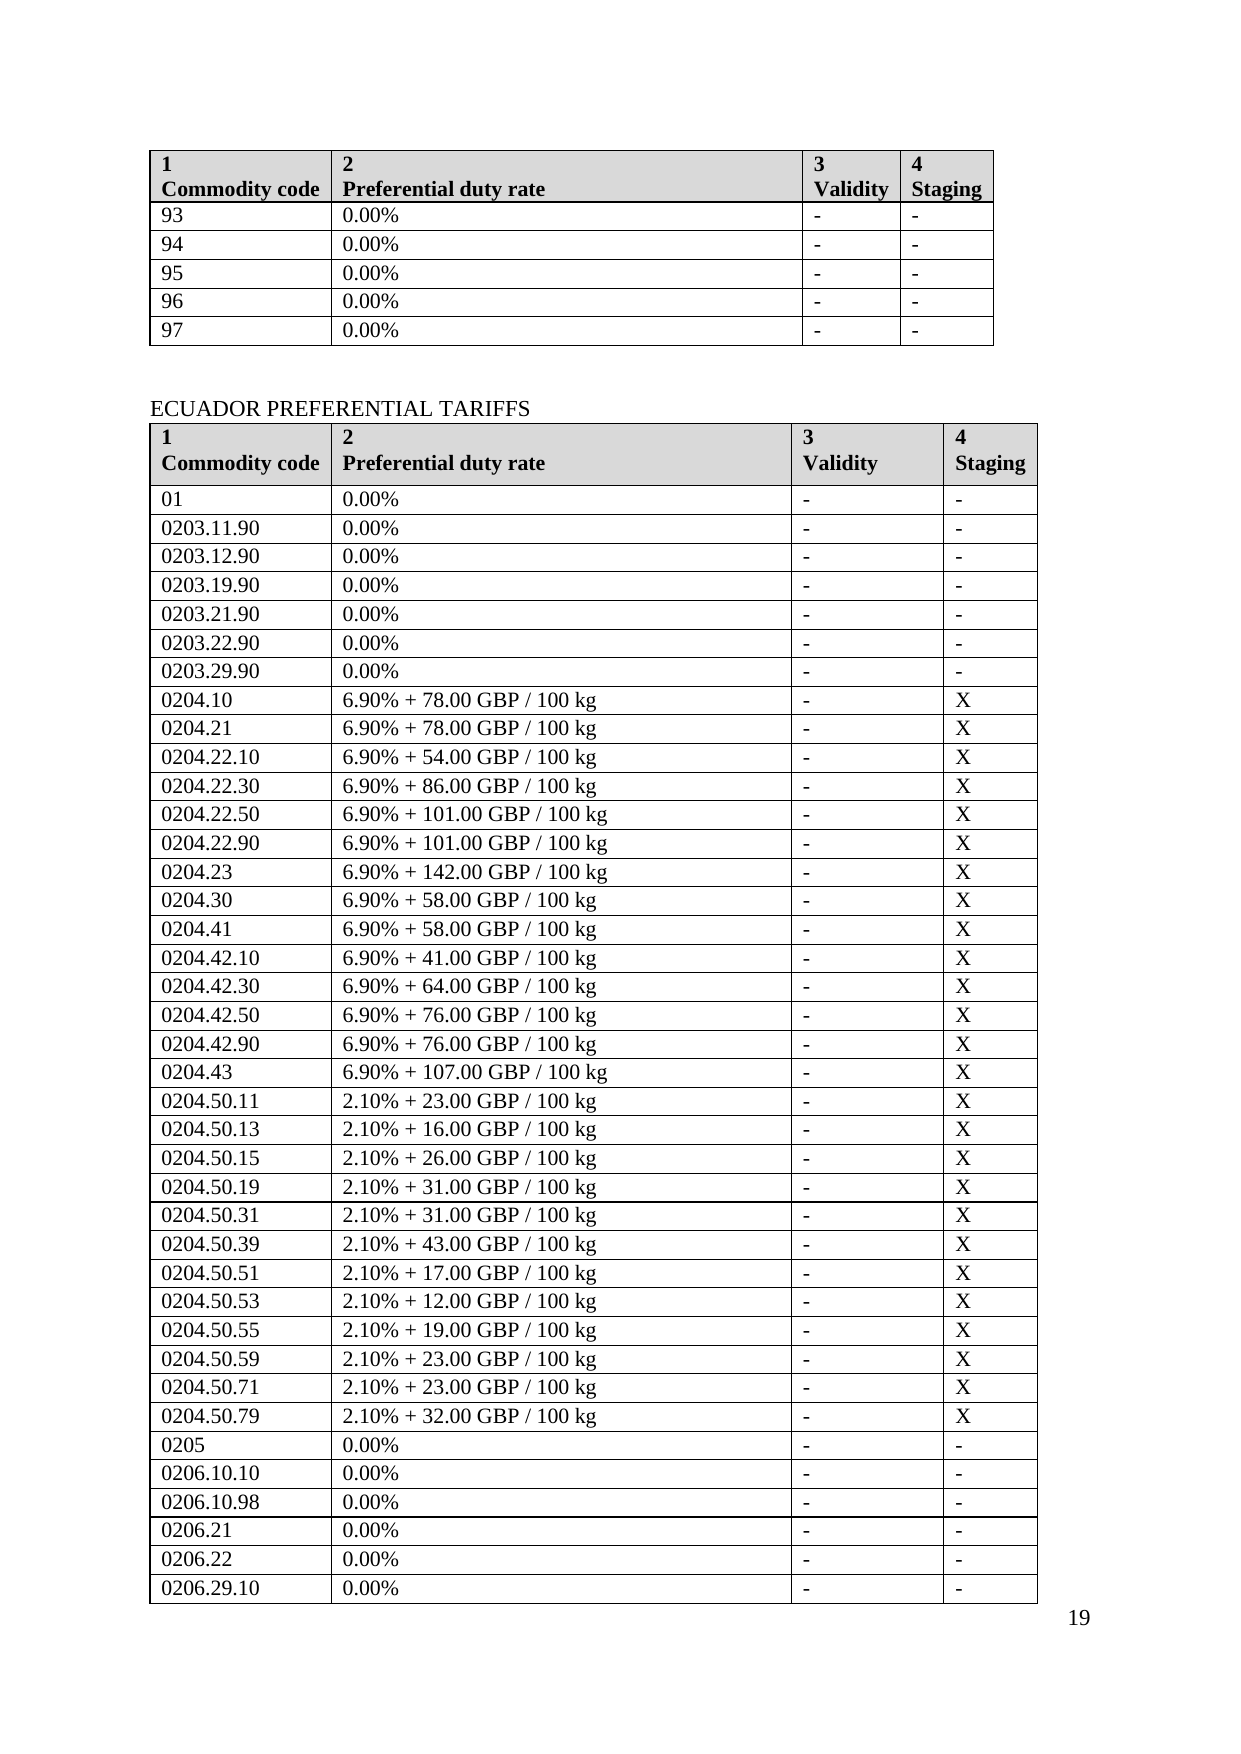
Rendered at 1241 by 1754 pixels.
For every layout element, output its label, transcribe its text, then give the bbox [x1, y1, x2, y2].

table_cell 0204.50.13 [151, 1116, 331, 1144]
table_cell - [792, 1518, 943, 1545]
table_cell - [792, 1031, 943, 1058]
table_cell 0.00% [332, 658, 791, 686]
table_cell - [792, 572, 943, 600]
table_cell - [792, 830, 943, 858]
table_cell 0204.50.59 [151, 1346, 331, 1373]
table_cell X [944, 859, 1037, 886]
table_cell 95 [151, 260, 331, 287]
table_cell 0204.42.50 [151, 1002, 331, 1029]
table_cell 0203.22.90 [151, 630, 331, 657]
table_cell 0.00% [332, 1432, 791, 1459]
table_cell 2.10% + 19.00 GBP / 100 kg [332, 1317, 791, 1344]
table_cell - [901, 289, 993, 316]
table_cell 0204.22.90 [151, 830, 331, 858]
table_cell - [803, 317, 900, 345]
table_cell 6.90% + 58.00 GBP / 100 kg [332, 887, 791, 915]
table_cell 0.00% [332, 486, 791, 514]
table_cell 2.10% + 32.00 GBP / 100 kg [332, 1403, 791, 1431]
subtitle ECUADOR PREFERENTIAL TARIFFS [150, 395, 1090, 421]
table_cell - [792, 1203, 943, 1230]
table_cell - [792, 1145, 943, 1173]
table_cell - [803, 289, 900, 316]
table_cell - [792, 658, 943, 686]
table_cell 0203.19.90 [151, 572, 331, 600]
table_cell 6.90% + 101.00 GBP / 100 kg [332, 801, 791, 829]
table_cell 0204.23 [151, 859, 331, 886]
table_cell - [792, 801, 943, 829]
table_cell 6.90% + 54.00 GBP / 100 kg [332, 744, 791, 772]
table_cell 0.00% [332, 601, 791, 628]
table_cell X [944, 1059, 1037, 1087]
table_cell 0.00% [332, 630, 791, 657]
table_cell - [944, 1518, 1037, 1545]
table_cell 0204.22.50 [151, 801, 331, 829]
table_cell 0.00% [332, 260, 802, 287]
table_cell - [901, 231, 993, 259]
table_cell - [792, 1575, 943, 1602]
table_cell - [792, 1317, 943, 1344]
table_cell X [944, 801, 1037, 829]
table_cell 2.10% + 23.00 GBP / 100 kg [332, 1374, 791, 1402]
table_cell - [901, 203, 993, 230]
table_cell - [792, 1059, 943, 1087]
table_cell 0204.50.53 [151, 1288, 331, 1316]
table_cell 0205 [151, 1432, 331, 1459]
table_cell - [792, 687, 943, 714]
table_cell 2.10% + 12.00 GBP / 100 kg [332, 1288, 791, 1316]
table_cell X [944, 945, 1037, 972]
table_cell - [944, 544, 1037, 571]
table_cell 0204.21 [151, 715, 331, 743]
table_cell - [792, 1174, 943, 1201]
table_cell 6.90% + 41.00 GBP / 100 kg [332, 945, 791, 972]
table_cell - [944, 1432, 1037, 1459]
table_cell 0.00% [332, 1489, 791, 1516]
table_cell X [944, 1174, 1037, 1201]
table_cell 6.90% + 58.00 GBP / 100 kg [332, 916, 791, 943]
table_cell X [944, 715, 1037, 743]
table_cell 0.00% [332, 1575, 791, 1602]
table_cell X [944, 1374, 1037, 1402]
table_cell 01 [151, 486, 331, 514]
table_cell - [944, 630, 1037, 657]
table_cell - [944, 1460, 1037, 1488]
table_cell 0.00% [332, 1546, 791, 1574]
table_header 1 Commodity code [151, 424, 331, 485]
table_cell 0.00% [332, 515, 791, 542]
table_cell X [944, 1288, 1037, 1316]
table_cell - [901, 260, 993, 287]
table_cell 0204.43 [151, 1059, 331, 1087]
table_cell 0203.21.90 [151, 601, 331, 628]
table_cell 94 [151, 231, 331, 259]
table_cell 0204.30 [151, 887, 331, 915]
table_cell - [944, 1575, 1037, 1602]
table_cell - [792, 1374, 943, 1402]
table_cell 0204.42.90 [151, 1031, 331, 1058]
table_cell - [792, 1489, 943, 1516]
table_cell 0204.42.10 [151, 945, 331, 972]
table_cell 2.10% + 16.00 GBP / 100 kg [332, 1116, 791, 1144]
table_cell 0206.10.98 [151, 1489, 331, 1516]
table_cell 0204.50.19 [151, 1174, 331, 1201]
table_cell 2.10% + 31.00 GBP / 100 kg [332, 1174, 791, 1201]
table_cell - [792, 945, 943, 972]
table_cell 0.00% [332, 231, 802, 259]
table_cell - [792, 973, 943, 1001]
table_cell - [792, 1231, 943, 1259]
table_cell - [944, 515, 1037, 542]
table_cell - [792, 715, 943, 743]
table_cell 97 [151, 317, 331, 345]
table_header 1 Commodity code [151, 151, 331, 201]
table_cell - [792, 744, 943, 772]
table_cell - [792, 773, 943, 800]
table_cell X [944, 1231, 1037, 1259]
table_cell 0204.41 [151, 916, 331, 943]
table_cell 0204.50.51 [151, 1260, 331, 1287]
table_cell X [944, 1317, 1037, 1344]
table_cell X [944, 1145, 1037, 1173]
table_cell 6.90% + 101.00 GBP / 100 kg [332, 830, 791, 858]
table_cell 0.00% [332, 203, 802, 230]
table_cell 0204.50.15 [151, 1145, 331, 1173]
table_cell - [944, 601, 1037, 628]
table_cell 0206.29.10 [151, 1575, 331, 1602]
table_cell 0204.50.71 [151, 1374, 331, 1402]
table_cell - [792, 1546, 943, 1574]
table_cell 0204.50.31 [151, 1203, 331, 1230]
table_cell - [944, 1489, 1037, 1516]
table_cell 0203.11.90 [151, 515, 331, 542]
table_header 4 Staging [944, 424, 1037, 485]
table_cell - [792, 1432, 943, 1459]
table_cell 6.90% + 76.00 GBP / 100 kg [332, 1002, 791, 1029]
table_cell X [944, 687, 1037, 714]
table_cell 6.90% + 76.00 GBP / 100 kg [332, 1031, 791, 1058]
table_cell X [944, 773, 1037, 800]
table_cell X [944, 744, 1037, 772]
table_cell - [792, 1288, 943, 1316]
table_cell 0204.10 [151, 687, 331, 714]
table_cell 0204.50.11 [151, 1088, 331, 1115]
table_cell 2.10% + 17.00 GBP / 100 kg [332, 1260, 791, 1287]
table_cell 2.10% + 26.00 GBP / 100 kg [332, 1145, 791, 1173]
table_cell 2.10% + 23.00 GBP / 100 kg [332, 1088, 791, 1115]
table_cell 6.90% + 64.00 GBP / 100 kg [332, 973, 791, 1001]
table_cell 0203.29.90 [151, 658, 331, 686]
table_cell 0204.22.10 [151, 744, 331, 772]
table_cell X [944, 1088, 1037, 1115]
table_cell 0.00% [332, 317, 802, 345]
table_header 3 Validity [792, 424, 943, 485]
table_cell - [944, 658, 1037, 686]
table_cell X [944, 1203, 1037, 1230]
table_cell - [792, 859, 943, 886]
table_cell X [944, 830, 1037, 858]
table_cell 0204.50.39 [151, 1231, 331, 1259]
table_cell X [944, 973, 1037, 1001]
table_cell X [944, 887, 1037, 915]
table_cell - [792, 1088, 943, 1115]
table_cell X [944, 1346, 1037, 1373]
table_cell - [803, 260, 900, 287]
table_cell 0206.22 [151, 1546, 331, 1574]
table_cell X [944, 1116, 1037, 1144]
table_cell - [792, 1260, 943, 1287]
table_cell - [792, 1116, 943, 1144]
table_cell 2.10% + 23.00 GBP / 100 kg [332, 1346, 791, 1373]
table_cell - [792, 916, 943, 943]
table_cell 0204.22.30 [151, 773, 331, 800]
table_cell - [944, 1546, 1037, 1574]
table_cell - [901, 317, 993, 345]
table_cell 0.00% [332, 572, 791, 600]
table_cell 6.90% + 78.00 GBP / 100 kg [332, 687, 791, 714]
table_cell - [803, 231, 900, 259]
table_cell 0203.12.90 [151, 544, 331, 571]
table_cell 93 [151, 203, 331, 230]
table_cell - [792, 601, 943, 628]
table_cell - [792, 515, 943, 542]
table_cell 6.90% + 107.00 GBP / 100 kg [332, 1059, 791, 1087]
table_cell 0204.50.79 [151, 1403, 331, 1431]
table_cell - [803, 203, 900, 230]
table_cell 6.90% + 78.00 GBP / 100 kg [332, 715, 791, 743]
table_cell 0.00% [332, 544, 791, 571]
table_cell - [792, 544, 943, 571]
table_cell - [944, 572, 1037, 600]
table_cell 0.00% [332, 289, 802, 316]
table_cell - [792, 1002, 943, 1029]
table_cell - [944, 486, 1037, 514]
table_cell 0204.50.55 [151, 1317, 331, 1344]
table_cell X [944, 1403, 1037, 1431]
table_header 4 Staging [901, 151, 993, 201]
table_cell 0.00% [332, 1518, 791, 1545]
table_cell 6.90% + 86.00 GBP / 100 kg [332, 773, 791, 800]
table_cell - [792, 1403, 943, 1431]
table_cell 6.90% + 142.00 GBP / 100 kg [332, 859, 791, 886]
table_cell X [944, 1002, 1037, 1029]
table_header 3 Validity [803, 151, 900, 201]
table_cell 0204.42.30 [151, 973, 331, 1001]
table_cell X [944, 1260, 1037, 1287]
table_cell - [792, 1346, 943, 1373]
table_cell - [792, 887, 943, 915]
table_header 2 Preferential duty rate [332, 424, 791, 485]
table_header 2 Preferential duty rate [332, 151, 802, 201]
table_cell 96 [151, 289, 331, 316]
table_cell X [944, 916, 1037, 943]
table_cell - [792, 1460, 943, 1488]
table_cell - [792, 486, 943, 514]
table_cell 0206.21 [151, 1518, 331, 1545]
table_cell 2.10% + 43.00 GBP / 100 kg [332, 1231, 791, 1259]
table_cell - [792, 630, 943, 657]
table_cell X [944, 1031, 1037, 1058]
table_cell 0.00% [332, 1460, 791, 1488]
table_cell 0206.10.10 [151, 1460, 331, 1488]
table_cell 2.10% + 31.00 GBP / 100 kg [332, 1203, 791, 1230]
